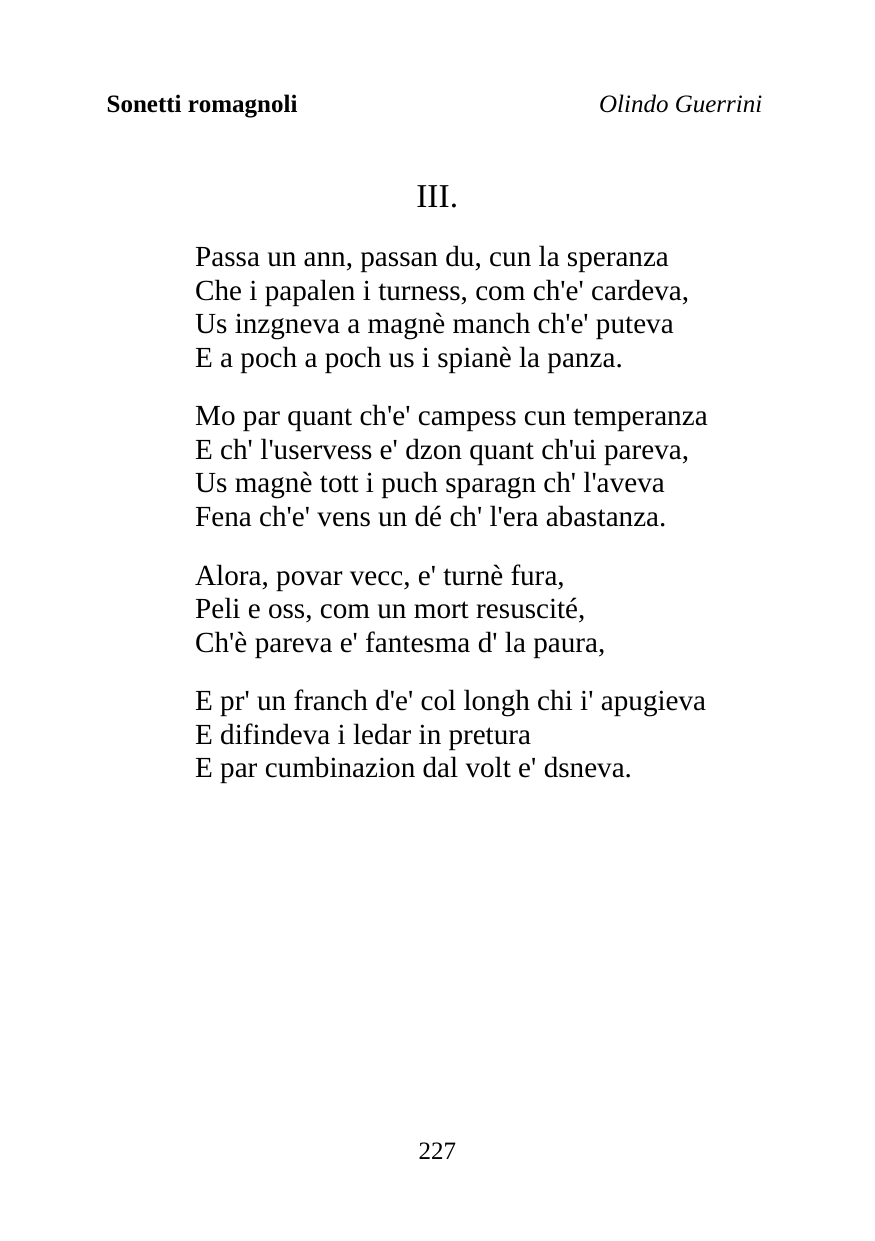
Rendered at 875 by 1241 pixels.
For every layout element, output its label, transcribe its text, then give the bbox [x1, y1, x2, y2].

text Mo par quant ch'e' campess cun temperanza E ch' l'uservess e' dzon quant ch'ui pareva, Us magnè tott i puch sparagn ch' l'aveva Fena ch'e' vens un dé ch' l'era abastanza. [195, 398, 768, 533]
subtitle III. [106, 176, 768, 214]
text Passa un ann, passan du, cun la speranza Che i papalen i turness, com ch'e' cardeva, Us inzgneva a magnè manch ch'e' puteva E a poch a poch us i spianè la panza. [195, 239, 768, 373]
text Alora, povar vecc, e' turnè fura, Peli e oss, com un mort resuscité, Ch'è pareva e' fantesma d' la paura, [195, 558, 768, 658]
text E pr' un franch d'e' col longh chi i' apugieva E difindeva i ledar in pretura E par cumbinazion dal volt e' dsneva. [195, 683, 768, 784]
